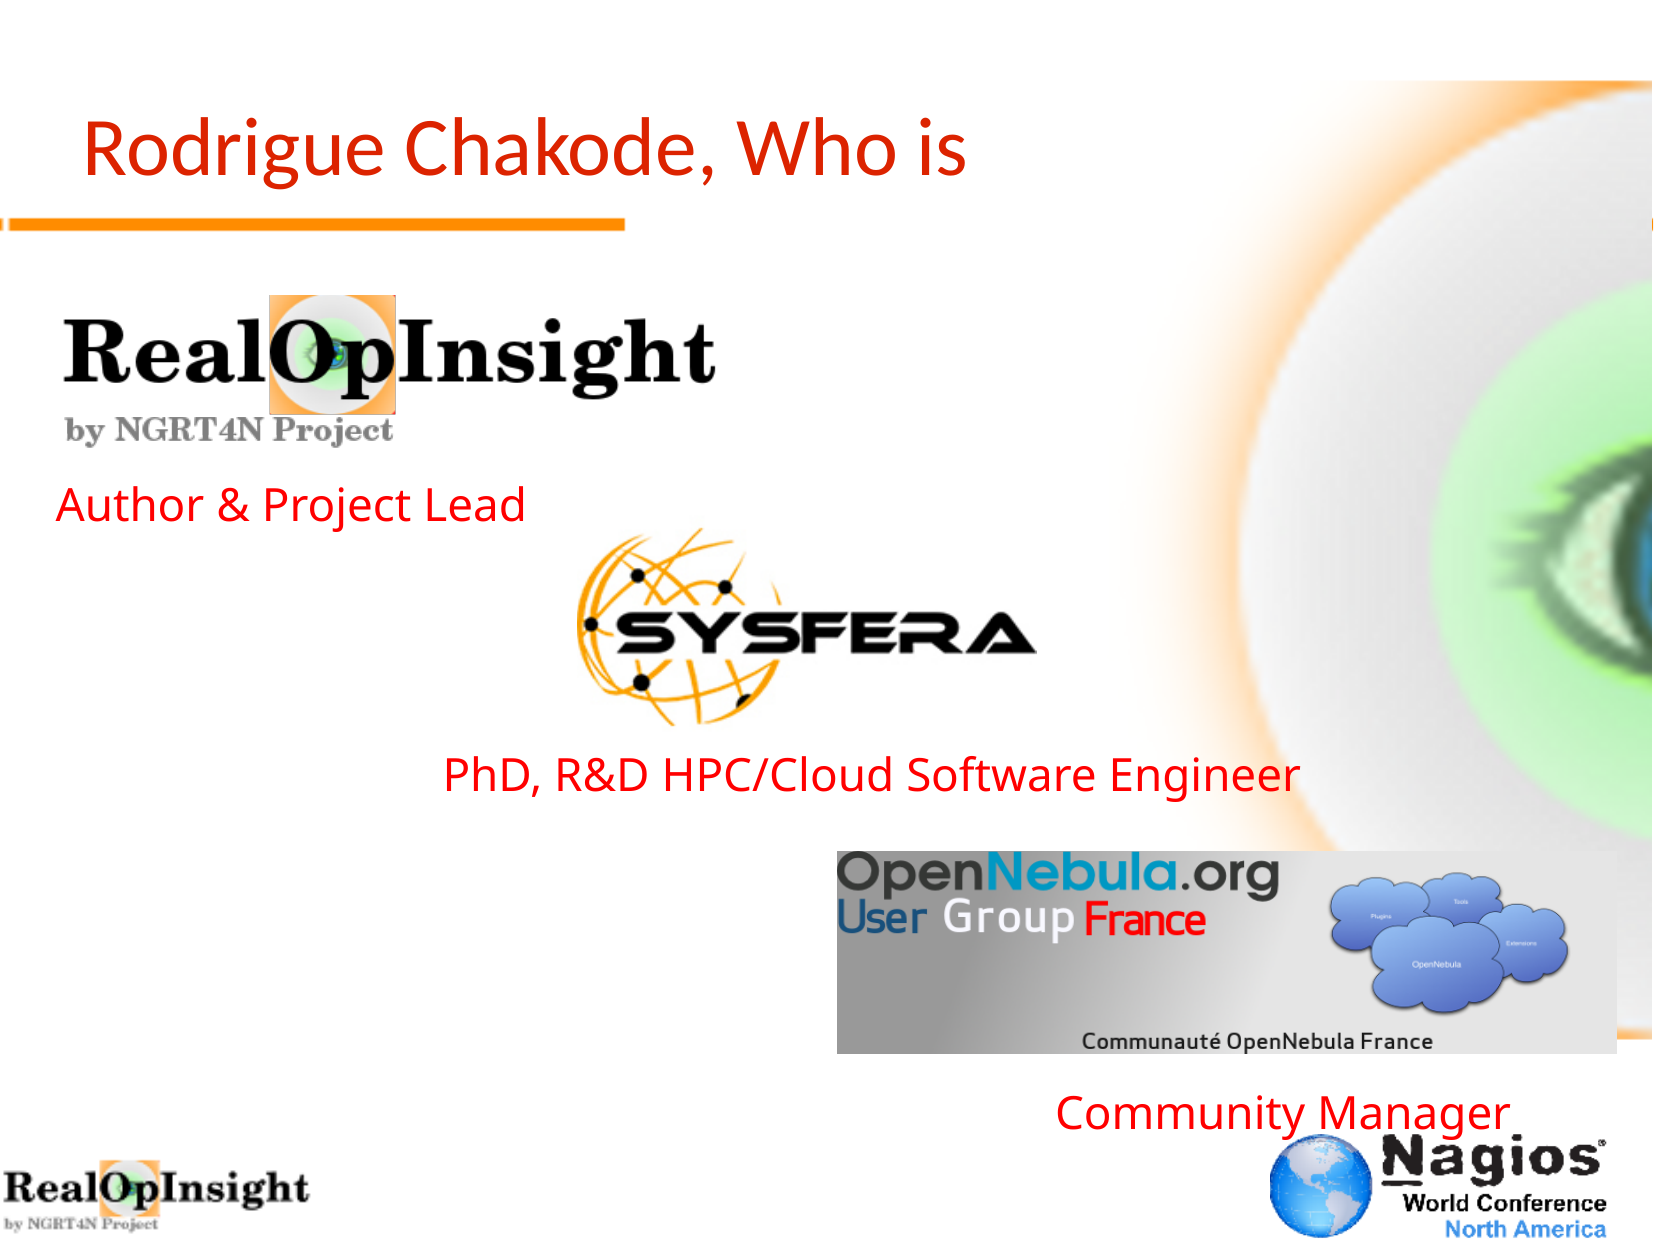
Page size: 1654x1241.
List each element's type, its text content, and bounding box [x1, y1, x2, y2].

title Rodrigue Chakode, Who is [82, 73, 1547, 237]
text_box Community Manager [1040, 1072, 1496, 1154]
text_box PhD, R&D HPC/Cloud Software Engineer [427, 735, 1271, 840]
text_box Author & Project Lead [40, 464, 523, 538]
picture [0, 0, 1654, 1241]
